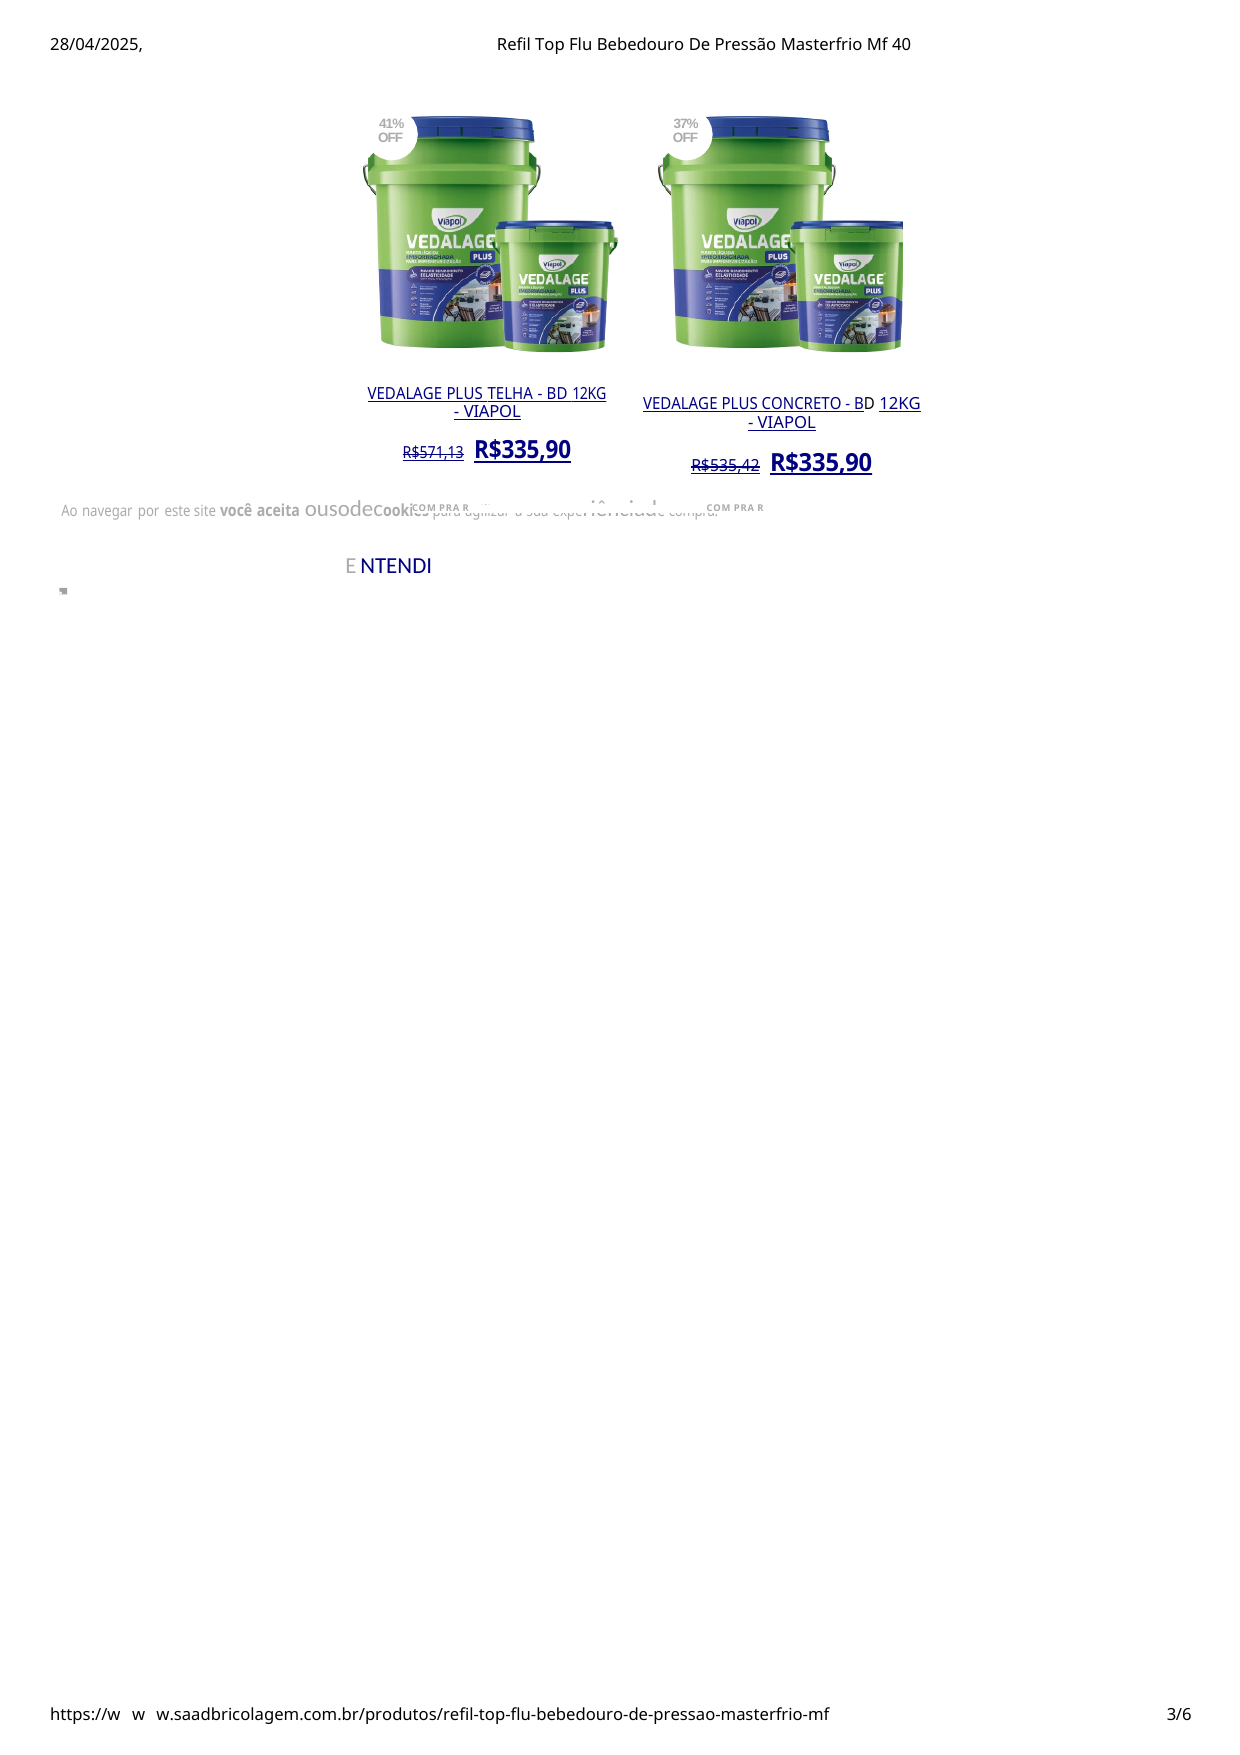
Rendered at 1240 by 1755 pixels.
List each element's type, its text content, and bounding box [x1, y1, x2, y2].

text VEDALAGE PLUS TELHA - BD 12KG [360, 385, 614, 403]
text - VIAPOL [360, 403, 614, 421]
text R$571,13 R$335,90 [359, 432, 614, 466]
text COM PRA R COM PRA R [412, 505, 769, 512]
text VEDALAGE PLUS CONCRETO - BD 12KG - VIAPOL [639, 394, 925, 433]
text R$535,42 R$335,90 [639, 445, 925, 479]
